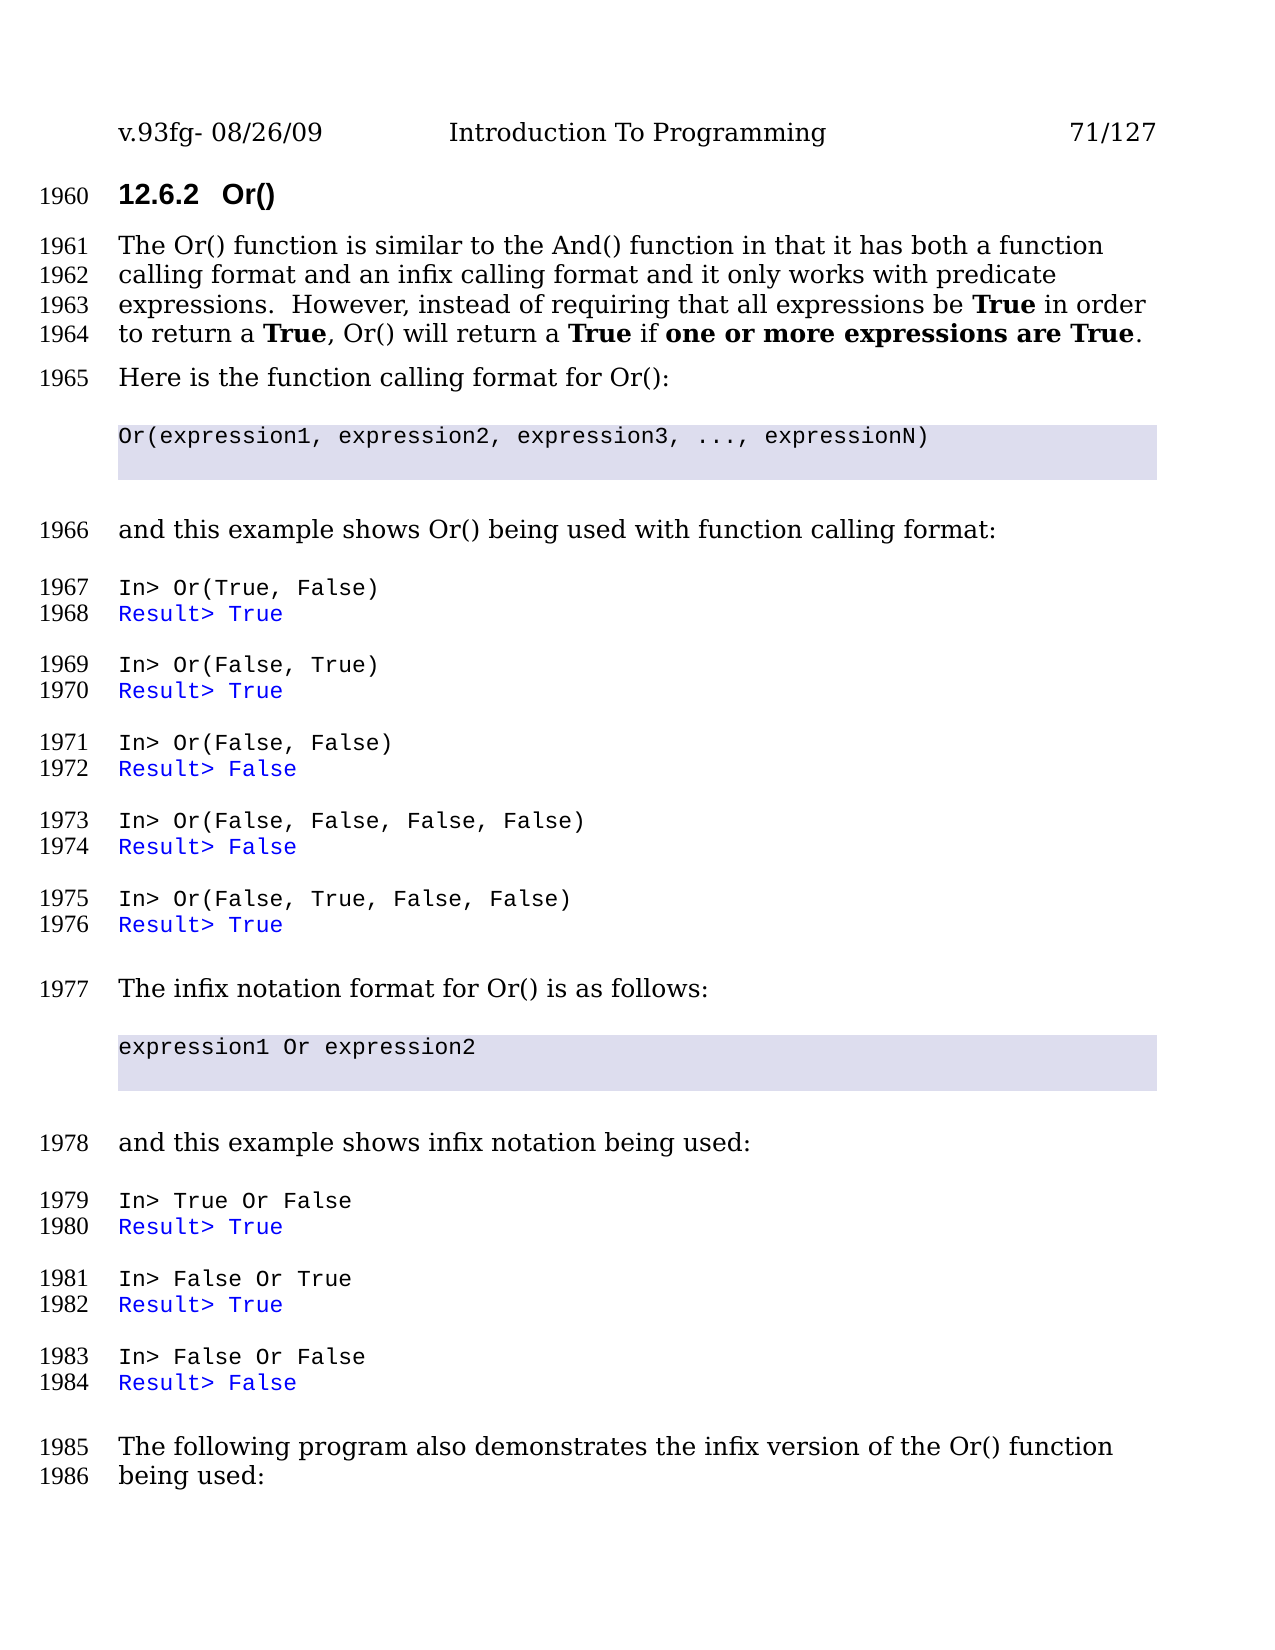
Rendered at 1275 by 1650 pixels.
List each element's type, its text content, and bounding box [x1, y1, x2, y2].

text In> False Or True [118, 1268, 1157, 1293]
text Result> False [118, 1371, 1157, 1397]
text In> Or(False, True) [118, 654, 1157, 680]
text In> False Or False [118, 1345, 1157, 1371]
text and this example shows Or() being used with function calling format: [118, 515, 1157, 544]
text In> Or(False, True, False, False) [118, 887, 1157, 913]
table_header expression1 Or expression2 [118, 1035, 1157, 1091]
text In> Or(False, False, False, False) [118, 809, 1157, 835]
text The Or() function is similar to the And() function in that it has both a function calling format and an infix calling format and it only works with predicate expressions. However, instead of requiring that all expressions be True in order to return a True, Or() will return a True if one or more expressions are True. [118, 231, 1157, 348]
text Here is the function calling format for Or(): [118, 363, 1157, 392]
text Result> True [118, 1216, 1157, 1242]
text Result> True [118, 602, 1157, 628]
text Result> True [118, 1293, 1157, 1319]
text In> True Or False [118, 1190, 1157, 1216]
text and this example shows infix notation being used: [118, 1129, 1157, 1158]
text Result> True [118, 680, 1157, 706]
text The following program also demonstrates the infix version of the Or() function being used: [118, 1432, 1157, 1491]
text Result> False [118, 757, 1157, 783]
subtitle Or() [118, 177, 1157, 210]
text Result> False [118, 835, 1157, 861]
text In> Or(False, False) [118, 732, 1157, 757]
text The infix notation format for Or() is as follows: [118, 974, 1157, 1003]
text Result> True [118, 913, 1157, 939]
table_header Or(expression1, expression2, expression3, ..., expressionN) [118, 425, 1157, 480]
text In> Or(True, False) [118, 576, 1157, 602]
